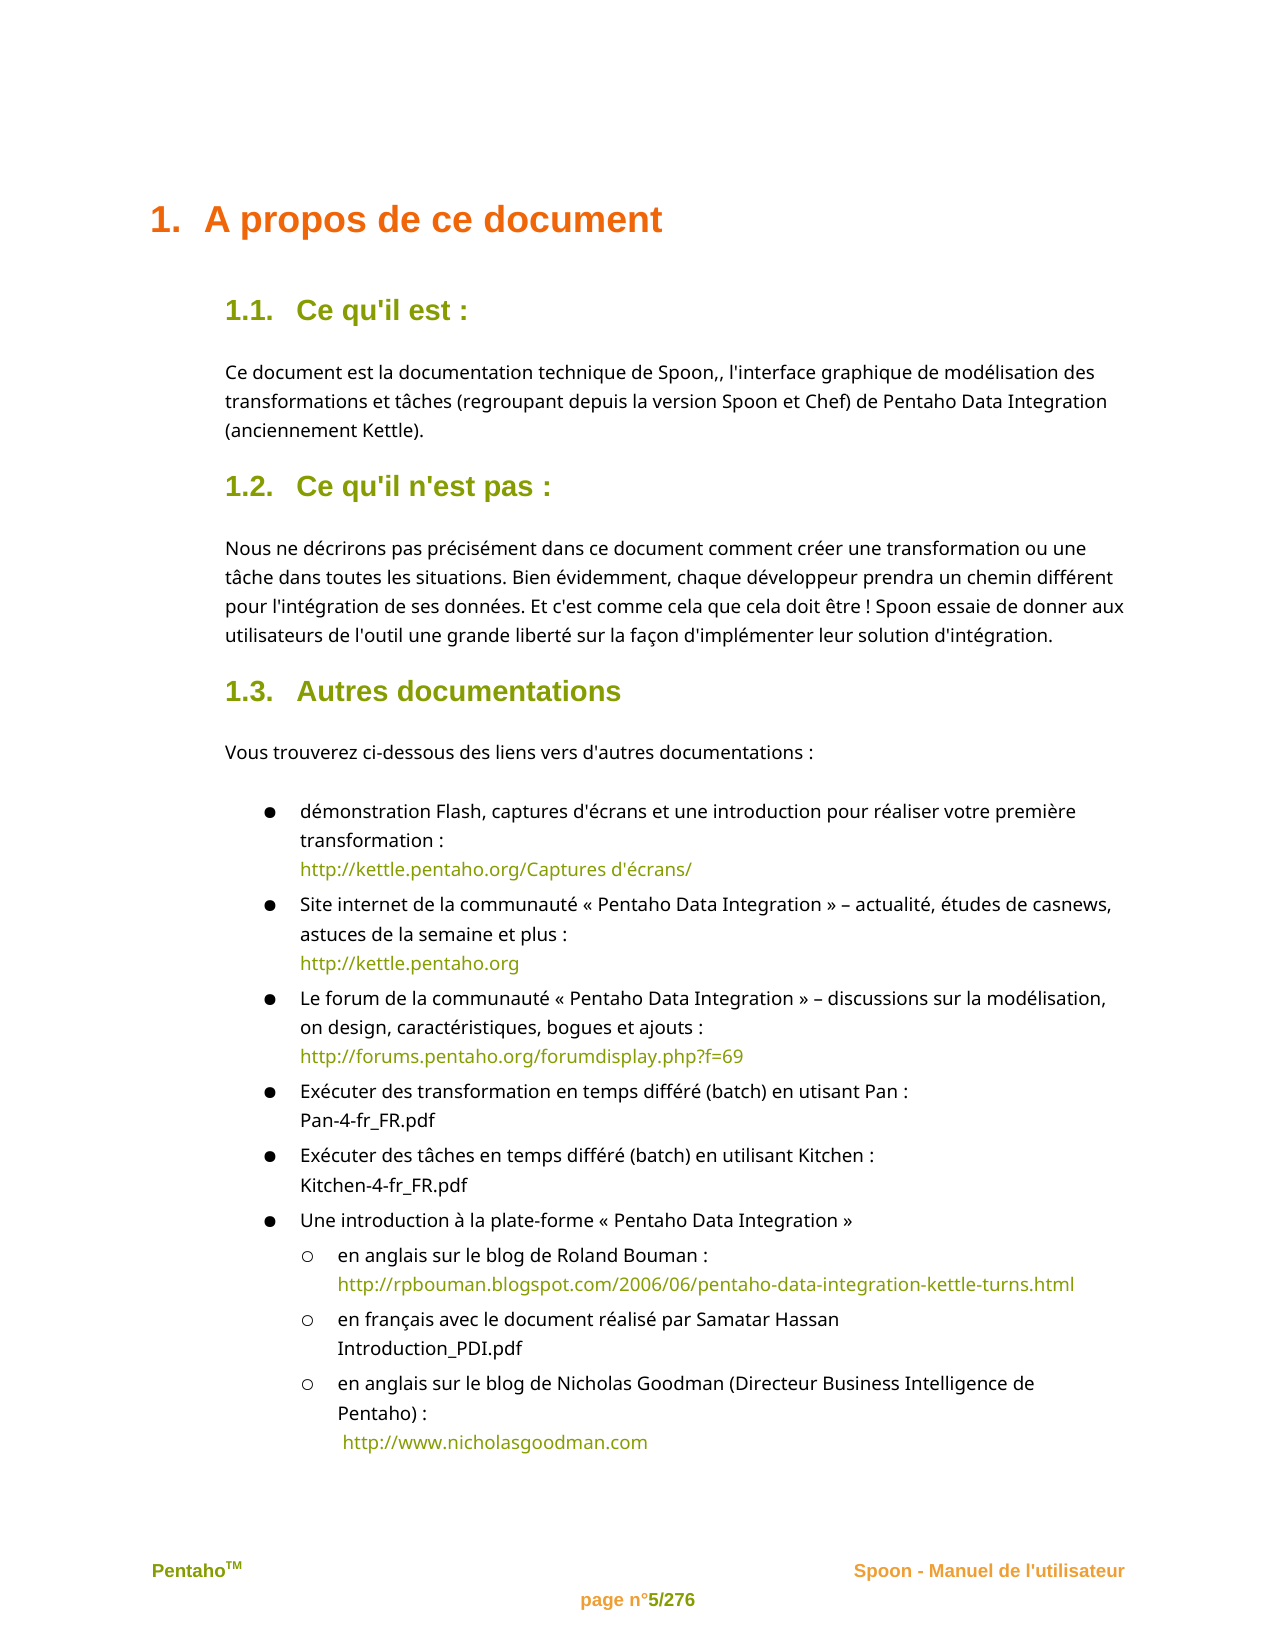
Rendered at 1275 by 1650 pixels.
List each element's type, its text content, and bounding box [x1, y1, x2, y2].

list en anglais sur le blog de Nicholas Goodman (Directeur Business Intelligence de Pentaho) : http://www.nicholasgoodman.com [300, 1367, 1125, 1455]
list Le forum de la communauté « Pentaho Data Integration » – discussions sur la modélisation, on design, caractéristiques, bogues et ajouts : http://forums.pentaho.org/forumdisplay.php?f=69 [262, 982, 1125, 1069]
subtitle A propos de ce document [150, 209, 1125, 238]
subtitle Ce qu'il n'est pas : [225, 473, 1125, 502]
list démonstration Flash, captures d'écrans et une introduction pour réaliser votre première transformation : http://kettle.pentaho.org/Captures d'écrans/ [262, 795, 1125, 882]
text Ce document est la documentation technique de Spoon,, l'interface graphique de modélisation des transformations et tâches (regroupant depuis la version Spoon et Chef) de Pentaho Data Integration (anciennement Kettle). [225, 356, 1125, 443]
list Site internet de la communauté « Pentaho Data Integration » – actualité, études de casnews, astuces de la semaine et plus : http://kettle.pentaho.org [262, 888, 1125, 976]
list Une introduction à la plate-forme « Pentaho Data Integration » [262, 1204, 1125, 1233]
subtitle Autres documentations [225, 678, 1125, 707]
list Exécuter des transformation en temps différé (batch) en utisant Pan : Pan-4-fr_FR.pdf [262, 1075, 1125, 1134]
list en anglais sur le blog de Roland Bouman : http://rpbouman.blogspot.com/2006/06/pentaho-data-integration-kettle-turns.html [300, 1239, 1125, 1297]
text Nous ne décrirons pas précisément dans ce document comment créer une transformation ou une tâche dans toutes les situations. Bien évidemment, chaque développeur prendra un chemin différent pour l'intégration de ses données. Et c'est comme cela que cela doit être ! Spoon essaie de donner aux utilisateurs de l'outil une grande liberté sur la façon d'implémenter leur solution d'intégration. [225, 532, 1125, 648]
list Exécuter des tâches en temps différé (batch) en utilisant Kitchen : Kitchen-4-fr_FR.pdf [262, 1139, 1125, 1198]
list en français avec le document réalisé par Samatar Hassan Introduction_PDI.pdf [300, 1303, 1125, 1362]
text Vous trouverez ci-dessous des liens vers d'autres documentations : [225, 736, 1125, 766]
subtitle Ce qu'il est : [225, 297, 1125, 326]
